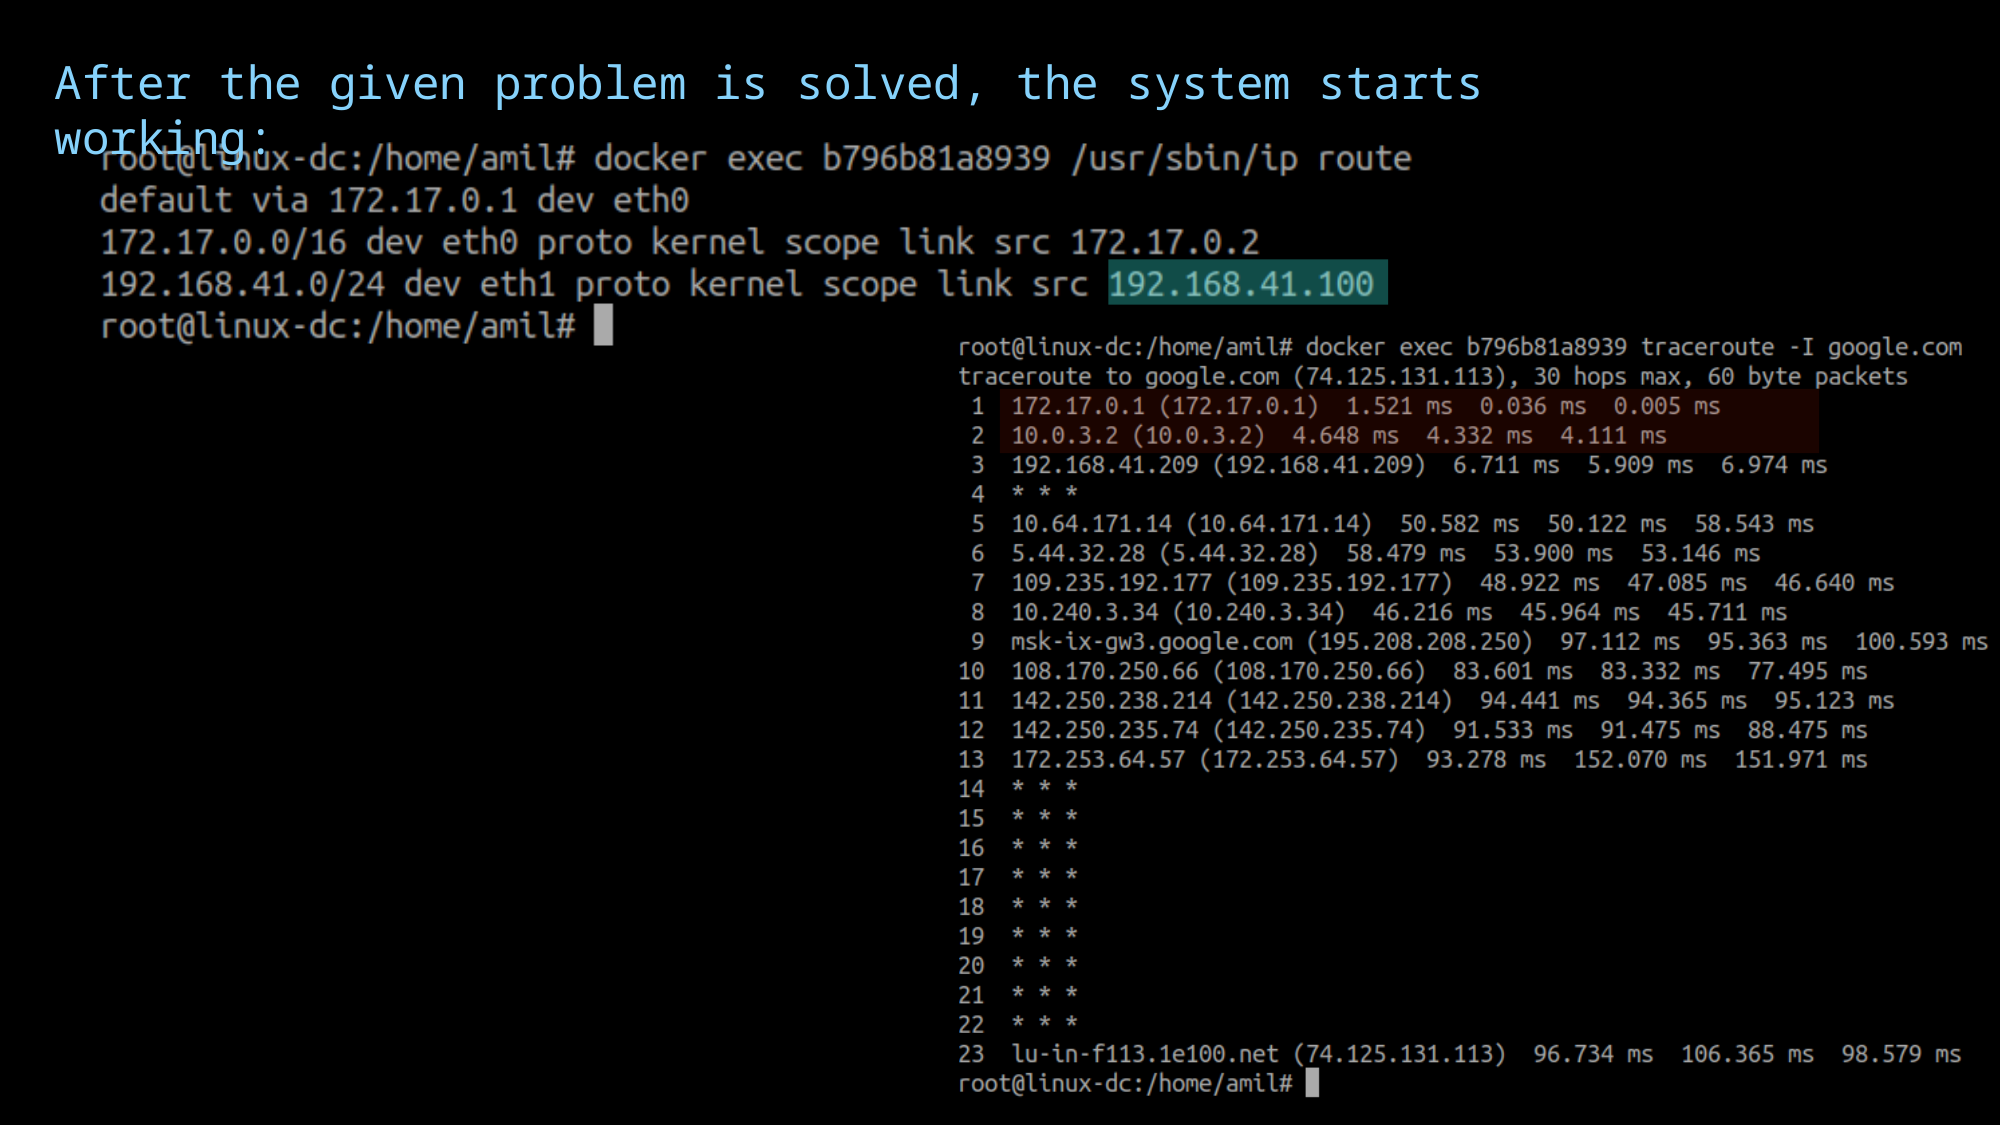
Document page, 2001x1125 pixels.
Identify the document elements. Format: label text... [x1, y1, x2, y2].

text_box After the given problem is solved, the system starts working: [39, 46, 1729, 172]
text_box [999, 388, 1820, 454]
text_box [1108, 259, 1389, 305]
picture [98, 172, 2000, 1116]
